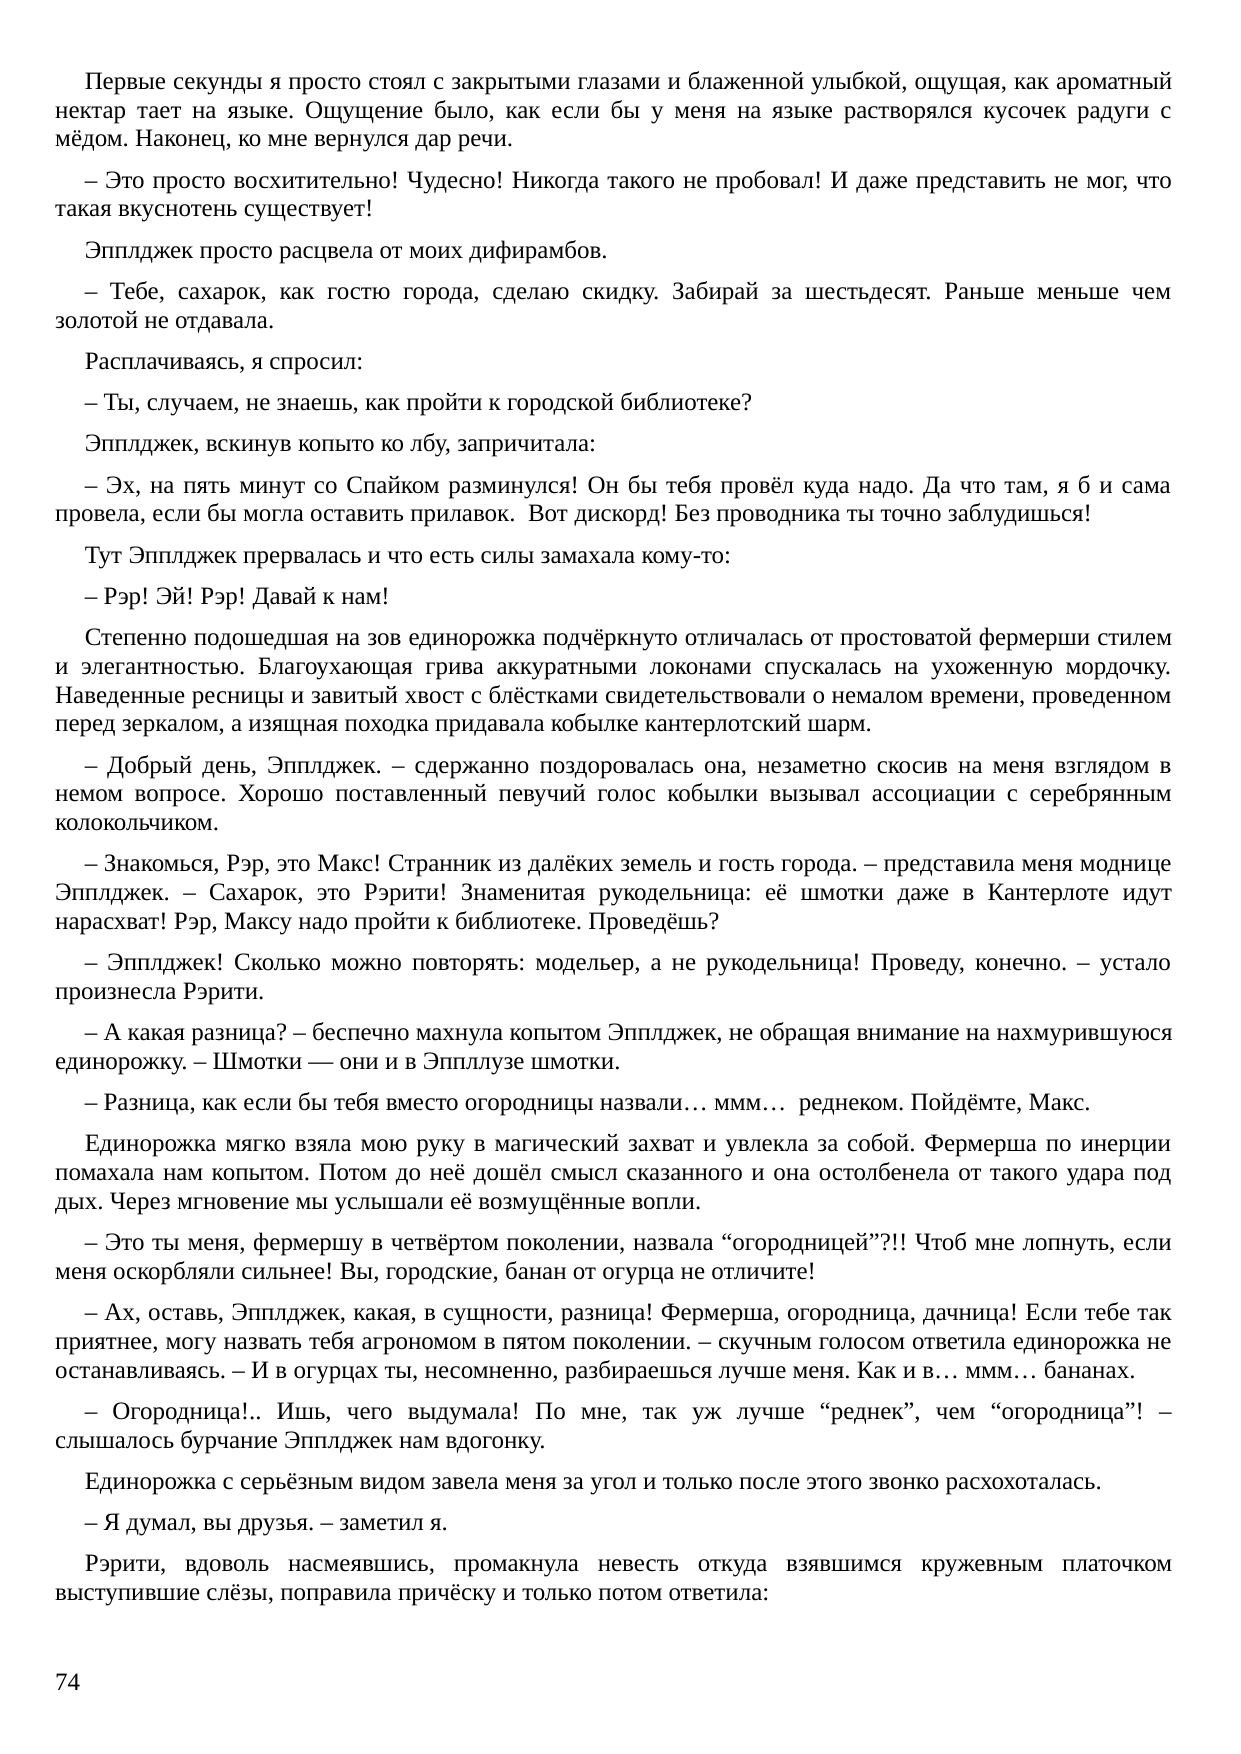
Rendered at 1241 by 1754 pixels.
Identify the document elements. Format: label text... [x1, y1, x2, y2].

text – Это ты меня, фермершу в четвёртом поколении, назвала “огородницей”?!! Чтоб мне лопнуть, если меня оскорбляли сильнее! Вы, городские, банан от огурца не отличите! [55, 1227, 1173, 1285]
text Тут Эпплджек прервалась и что есть силы замахала кому-то: [55, 540, 1173, 568]
text Единорожка мягко взяла мою руку в магический захват и увлекла за собой. Фермерша по инерции помахала нам копытом. Потом до неё дошёл смысл сказанного и она остолбенела от такого удара под дых. Через мгновение мы услышали её возмущённые вопли. [55, 1128, 1173, 1215]
text Эпплджек просто расцвела от моих дифирамбов. [55, 235, 1173, 263]
text – Разница, как если бы тебя вместо огородницы назвали… ммм… реднеком. Пойдёмте, Макс. [55, 1087, 1173, 1116]
text – Эх, на пять минут со Спайком разминулся! Он бы тебя провёл куда надо. Да что там, я б и сама провела, если бы могла оставить прилавок. Вот дискорд! Без проводника ты точно заблудишься! [55, 470, 1173, 527]
text Первые секунды я просто стоял с закрытыми глазами и блаженной улыбкой, ощущая, как ароматный нектар тает на языке. Ощущение было, как если бы у меня на языке растворялся кусочек радуги с мёдом. Наконец, ко мне вернулся дар речи. [55, 66, 1173, 152]
text – Это просто восхитительно! Чудесно! Никогда такого не пробовал! И даже представить не мог, что такая вкуснотень существует! [55, 165, 1173, 222]
text – Добрый день, Эпплджек. – сдержанно поздоровалась она, незаметно скосив на меня взглядом в немом вопросе. Хорошо поставленный певучий голос кобылки вызывал ассоциации с серебрянным колокольчиком. [55, 750, 1173, 836]
text – Огородница!.. Ишь, чего выдумала! По мне, так уж лучше “реднек”, чем “огородница”! – слышалось бурчание Эпплджек нам вдогонку. [55, 1396, 1173, 1453]
text Расплачиваясь, я спросил: [55, 346, 1173, 375]
text – Ах, оставь, Эпплджек, какая, в сущности, разница! Фермерша, огородница, дачница! Если тебе так приятнее, могу назвать тебя агрономом в пятом поколении. – скучным голосом ответила единорожка не останавливаясь. – И в огурцах ты, несомненно, разбираешься лучше меня. Как и в… ммм… бананах. [55, 1297, 1173, 1383]
text – Эпплджек! Сколько можно повторять: модельер, а не рукодельница! Проведу, конечно. – устало произнесла Рэрити. [55, 947, 1173, 1005]
text – Ты, случаем, не знаешь, как пройти к городской библиотеке? [55, 387, 1173, 416]
text – Рэр! Эй! Рэр! Давай к нам! [55, 581, 1173, 610]
text – Тебе, сахарок, как гостю города, сделаю скидку. Забирай за шестьдесят. Раньше меньше чем золотой не отдавала. [55, 276, 1173, 333]
text – Я думал, вы друзья. – заметил я. [55, 1507, 1173, 1536]
text Рэрити, вдоволь насмеявшись, промакнула невесть откуда взявшимся кружевным платочком выступившие слёзы, поправила причёску и только потом ответила: [55, 1548, 1173, 1606]
text Степенно подошедшая на зов единорожка подчёркнуто отличалась от простоватой фермерши стилем и элегантностью. Благоухающая грива аккуратными локонами спускалась на ухоженную мордочку. Наведенные ресницы и завитый хвост с блёстками свидетельствовали о немалом времени, проведенном перед зеркалом, а изящная походка придавала кобылке кантерлотский шарм. [55, 622, 1173, 737]
text – А какая разница? – беспечно махнула копытом Эпплджек, не обращая внимание на нахмурившуюся единорожку. – Шмотки — они и в Эппллузе шмотки. [55, 1017, 1173, 1075]
text – Знакомься, Рэр, это Макс! Странник из далёких земель и гость города. – представила меня моднице Эпплджек. – Сахарок, это Рэрити! Знаменитая рукодельница: её шмотки даже в Кантерлоте идут нарасхват! Рэр, Максу надо пройти к библиотеке. Проведёшь? [55, 848, 1173, 935]
text Эпплджек, вскинув копыто ко лбу, запричитала: [55, 428, 1173, 457]
text Единорожка с серьёзным видом завела меня за угол и только после этого звонко расхохоталась. [55, 1466, 1173, 1495]
